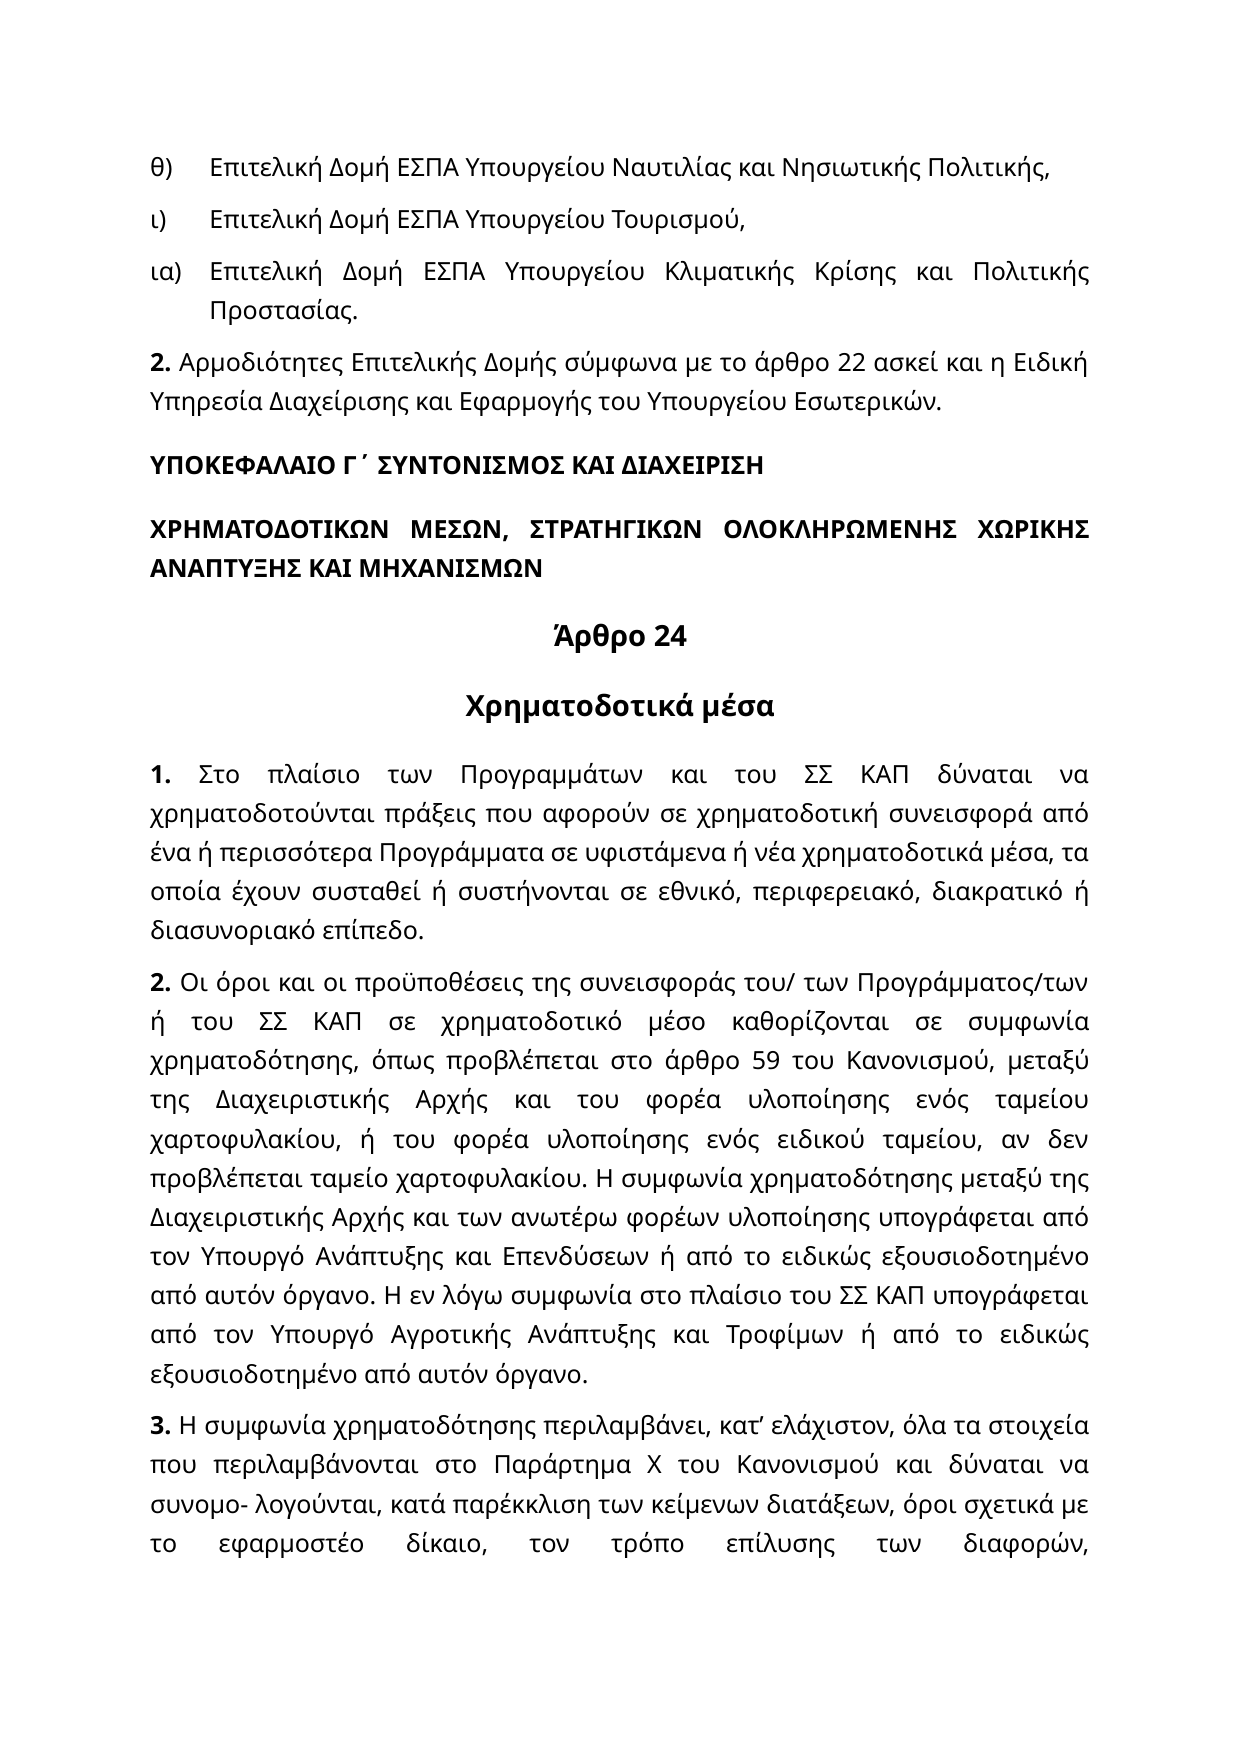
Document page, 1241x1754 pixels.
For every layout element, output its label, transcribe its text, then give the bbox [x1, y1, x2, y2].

text ΧΡΗΜΑΤΟΔΟΤΙΚΩΝ ΜΕΣΩΝ, ΣΤΡΑΤΗΓΙΚΩΝ ΟΛΟΚΛΗΡΩΜΕΝΗΣ ΧΩΡΙΚΗΣ ΑΝΑΠΤΥΞΗΣ ΚΑΙ ΜΗΧΑΝΙΣΜΩΝ [150, 512, 1090, 585]
list θ) Επιτελική Δομή ΕΣΠΑ Υπουργείου Ναυτιλίας και Νησιωτικής Πολιτικής, [150, 150, 1090, 184]
subtitle Άρθρο 24 [150, 615, 1090, 655]
text 2. Αρμοδιότητες Επιτελικής Δομής σύμφωνα με το άρθρο 22 ασκεί και η Ειδική Υπηρεσία Διαχείρισης και Εφαρμογής του Υπουργείου Εσωτερικών. [150, 344, 1090, 417]
subtitle Χρηματοδοτικά μέσα [150, 686, 1090, 725]
text 3. Η συμφωνία χρηματοδότησης περιλαμβάνει, κατ’ ελάχιστον, όλα τα στοιχεία που περιλαμβάνονται στο Παράρτημα Χ του Κανονισμού και δύναται να συνομο- λογούνται, κατά παρέκκλιση των κείμενων διατάξεων, όροι σχετικά με το εφαρμοστέο δίκαιο, τον τρόπο επίλυσης των διαφορών, [150, 1408, 1090, 1559]
text 2. Οι όροι και οι προϋποθέσεις της συνεισφοράς του/ των Προγράμματος/των ή του ΣΣ ΚΑΠ σε χρηματοδοτικό μέσο καθορίζονται σε συμφωνία χρηματοδότησης, όπως προβλέπεται στο άρθρο 59 του Κανονισμού, μεταξύ της Διαχειριστικής Αρχής και του φορέα υλοποίησης ενός ταμείου χαρτοφυλακίου, ή του φορέα υλοποίησης ενός ειδικού ταμείου, αν δεν προβλέπεται ταμείο χαρτοφυλακίου. Η συμφωνία χρηματοδότησης μεταξύ της Διαχειριστικής Αρχής και των ανωτέρω φορέων υλοποίησης υπογράφεται από τον Υπουργό Ανάπτυξης και Επενδύσεων ή από το ειδικώς εξουσιοδοτημένο από αυτόν όργανο. Η εν λόγω συμφωνία στο πλαίσιο του ΣΣ ΚΑΠ υπογράφεται από τον Υπουργό Αγροτικής Ανάπτυξης και Τροφίμων ή από το ειδικώς εξουσιοδοτημένο από αυτόν όργανο. [150, 964, 1090, 1390]
text ΥΠΟΚΕΦΑΛΑΙΟ Γ΄ ΣΥΝΤΟΝΙΣΜΟΣ ΚΑΙ ΔΙΑΧΕΙΡΙΣΗ [150, 447, 1090, 482]
list ι) Επιτελική Δομή ΕΣΠΑ Υπουργείου Τουρισμού, [150, 202, 1090, 236]
list ια) Επιτελική Δομή ΕΣΠΑ Υπουργείου Κλιματικής Κρίσης και Πολιτικής Προστασίας. [150, 253, 1090, 327]
text 1. Στο πλαίσιο των Προγραμμάτων και του ΣΣ ΚΑΠ δύναται να χρηματοδοτούνται πράξεις που αφορούν σε χρηματοδοτική συνεισφορά από ένα ή περισσότερα Προγράμματα σε υφιστάμενα ή νέα χρηματοδοτικά μέσα, τα οποία έχουν συσταθεί ή συστήνονται σε εθνικό, περιφερειακό, διακρατικό ή διασυνοριακό επίπεδο. [150, 756, 1090, 947]
